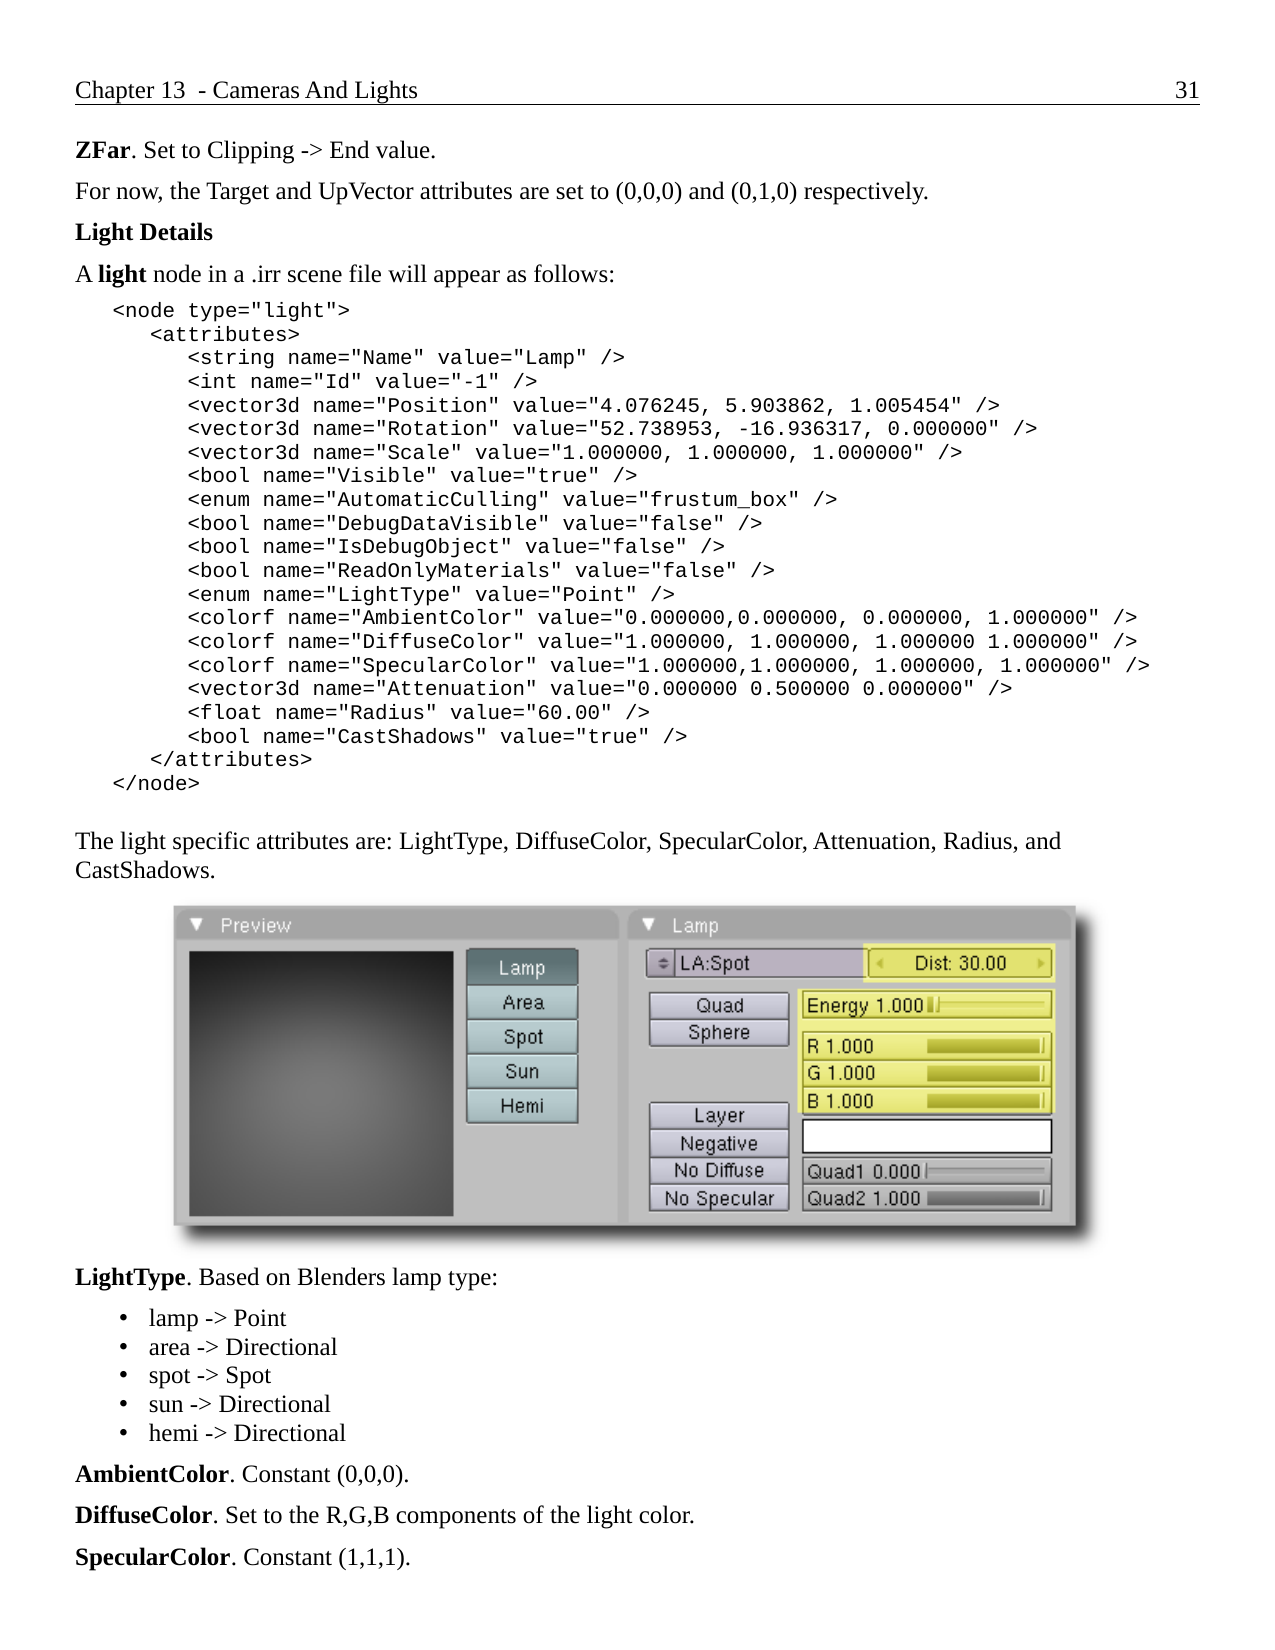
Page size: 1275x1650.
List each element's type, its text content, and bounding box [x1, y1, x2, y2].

text <vector3d name="Scale" value="1.000000, 1.000000, 1.000000" /> [75, 442, 1200, 466]
text Light Details [75, 217, 1200, 246]
text <bool name="ReadOnlyMaterials" value="false" /> [75, 560, 1200, 584]
text <bool name="IsDebugObject" value="false" /> [75, 536, 1200, 560]
text <vector3d name="Rotation" value="52.738953, -16.936317, 0.000000" /> [75, 418, 1200, 442]
text <colorf name="SpecularColor" value="1.000000,1.000000, 1.000000, 1.000000" /> [75, 655, 1200, 678]
text <float name="Radius" value="60.00" /> [75, 702, 1200, 726]
text <attributes> [75, 324, 1200, 347]
list hemi -> Directional [119, 1418, 1200, 1447]
text <bool name="DebugDataVisible" value="false" /> [75, 513, 1200, 536]
text <int name="Id" value="-1" /> [75, 371, 1200, 394]
text AmbientColor. Constant (0,0,0). [75, 1459, 1200, 1488]
text <enum name="AutomaticCulling" value="frustum_box" /> [75, 489, 1200, 513]
text <colorf name="DiffuseColor" value="1.000000, 1.000000, 1.000000 1.000000" /> [75, 631, 1200, 655]
picture [163, 896, 1112, 1262]
text The light specific attributes are: LightType, DiffuseColor, SpecularColor, Attenuation, Radius, and CastShadows. [75, 826, 1200, 883]
text <enum name="LightType" value="Point" /> [75, 584, 1200, 607]
text A light node in a .irr scene file will appear as follows: [75, 259, 1200, 287]
list area -> Directional [119, 1332, 1200, 1360]
list spot -> Spot [119, 1360, 1200, 1389]
text <vector3d name="Position" value="4.076245, 5.903862, 1.005454" /> [75, 394, 1200, 418]
text LightType. Based on Blenders lamp type: [75, 1262, 1200, 1290]
text <node type="light"> [75, 300, 1200, 324]
text DiffuseColor. Set to the R,G,B components of the light color. [75, 1500, 1200, 1529]
text <bool name="CastShadows" value="true" /> [75, 726, 1200, 749]
list sun -> Directional [119, 1389, 1200, 1418]
text <bool name="Visible" value="true" /> [75, 466, 1200, 489]
text <colorf name="AmbientColor" value="0.000000,0.000000, 0.000000, 1.000000" /> [75, 607, 1200, 631]
text </attributes> [75, 749, 1200, 773]
text <vector3d name="Attenuation" value="0.000000 0.500000 0.000000" /> [75, 678, 1200, 702]
text SpecularColor. Constant (1,1,1). [75, 1542, 1200, 1570]
text </node> [75, 773, 1200, 797]
text <string name="Name" value="Lamp" /> [75, 347, 1200, 371]
text For now, the Target and UpVector attributes are set to (0,0,0) and (0,1,0) respectively. [75, 176, 1200, 205]
list lamp -> Point [119, 1303, 1200, 1332]
text ZFar. Set to Clipping -> End value. [75, 135, 1200, 164]
